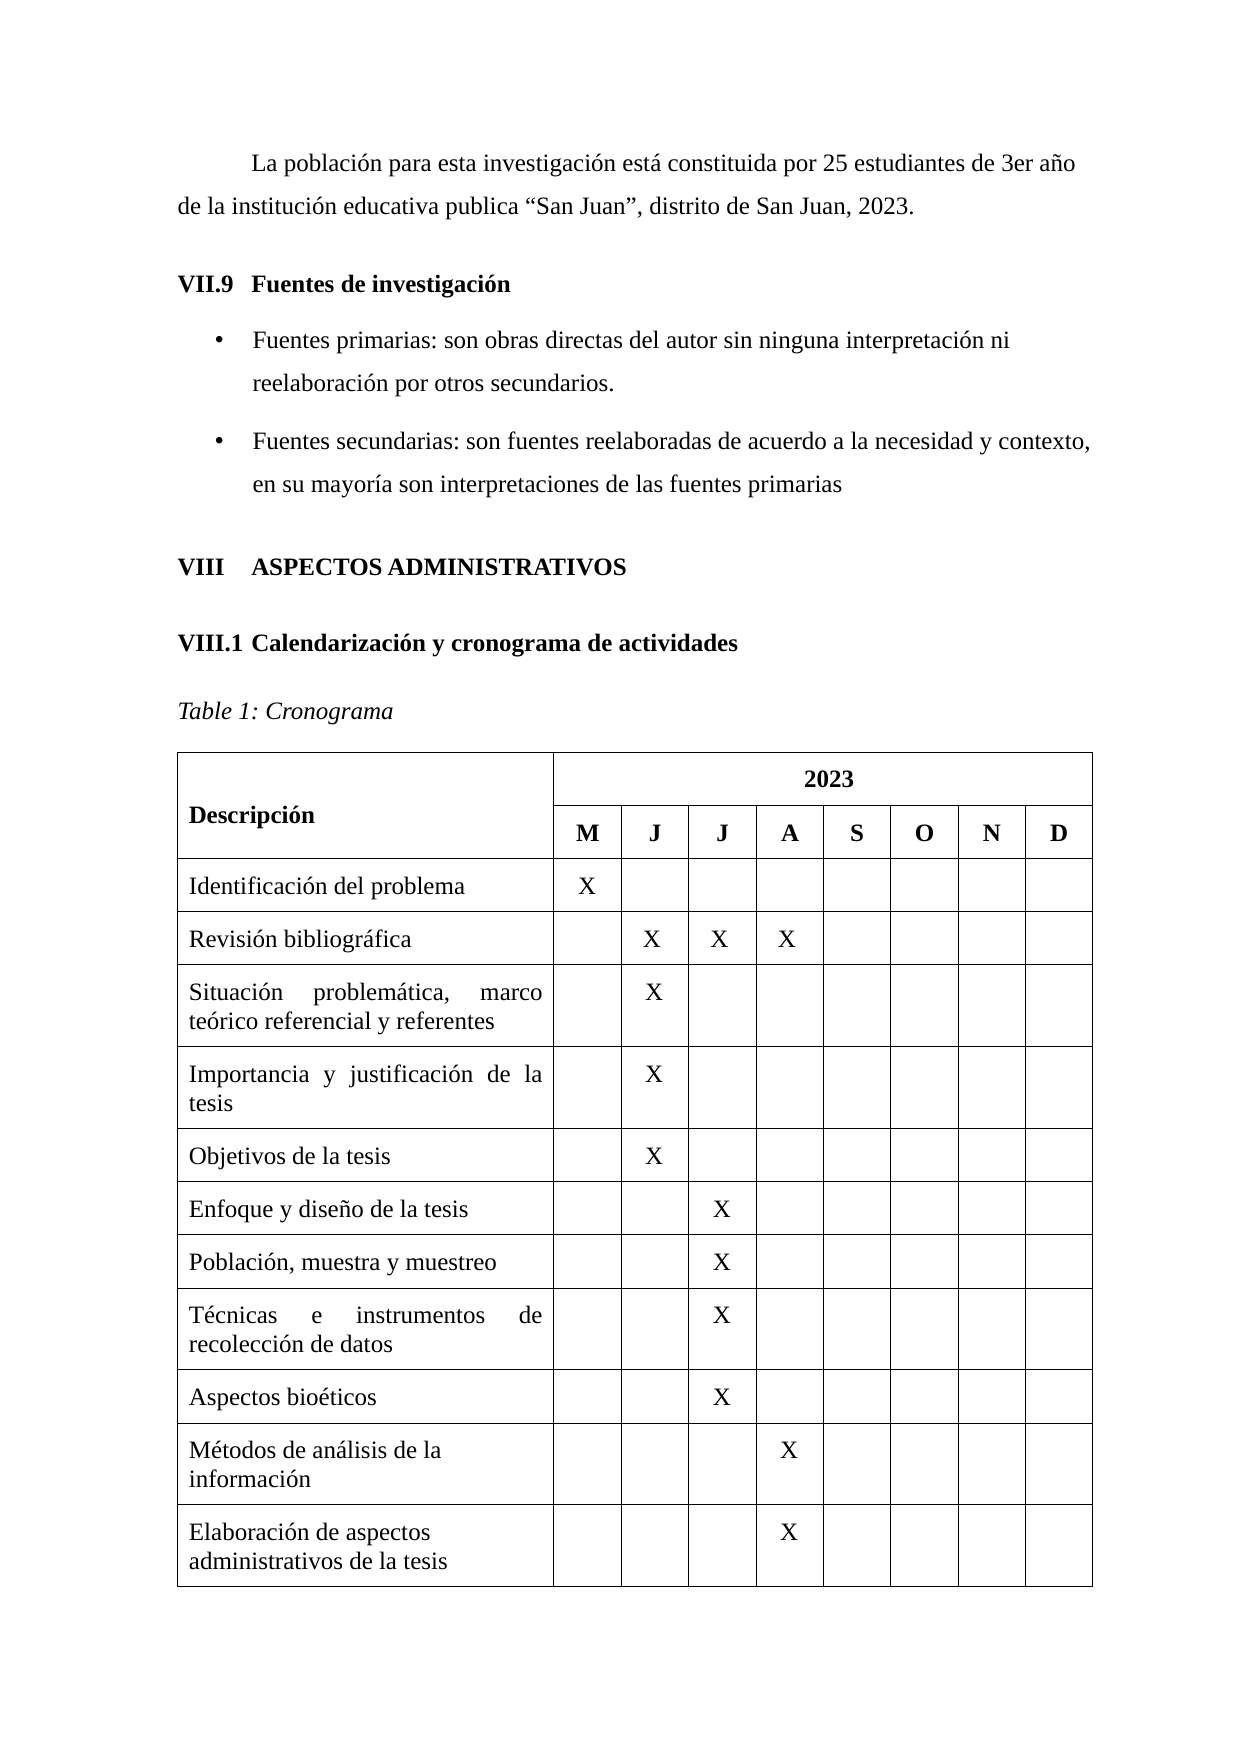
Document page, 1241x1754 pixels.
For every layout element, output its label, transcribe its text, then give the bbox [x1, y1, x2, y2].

table_cell [622, 1289, 688, 1369]
table_cell [689, 1047, 756, 1128]
table_cell J [622, 806, 688, 858]
table_cell Aspectos bioéticos [178, 1370, 553, 1422]
table_cell [622, 1505, 688, 1586]
table_cell [824, 912, 890, 964]
table_cell [891, 1289, 958, 1369]
table_cell X [554, 859, 621, 911]
table_cell [891, 1182, 958, 1234]
table_cell J [689, 806, 756, 858]
table_cell [554, 1235, 621, 1287]
table_cell Enfoque y diseño de la tesis [178, 1182, 553, 1234]
subtitle Calendarización y cronograma de actividades [177, 628, 1093, 657]
table_cell [554, 1047, 621, 1128]
table_cell X [757, 912, 823, 964]
table_cell [757, 1182, 823, 1234]
text La población para esta investigación está constituida por 25 estudiantes de 3er año de la institución educativa publica “San Juan”, distrito de San Juan, 2023. [177, 148, 1093, 219]
table_cell [1026, 965, 1092, 1046]
table_cell [1026, 1424, 1092, 1504]
text Table 1: Cronograma [177, 696, 1093, 725]
table_cell [891, 1047, 958, 1128]
subtitle Fuentes de investigación [177, 269, 1093, 298]
table_cell Elaboración de aspectos administrativos de la tesis [178, 1505, 553, 1586]
table_cell [622, 1424, 688, 1504]
table_cell [554, 1182, 621, 1234]
table_header 2023 [554, 753, 1092, 805]
table_cell [689, 1505, 756, 1586]
table_cell [959, 1047, 1025, 1128]
table_cell [689, 859, 756, 911]
table_cell [757, 859, 823, 911]
table_cell [554, 1129, 621, 1181]
table_cell [1026, 1047, 1092, 1128]
table_cell [959, 1235, 1025, 1287]
table_cell X [622, 965, 688, 1046]
table_cell [757, 965, 823, 1046]
table_cell [554, 965, 621, 1046]
table_cell Técnicas e instrumentos de recolección de datos [178, 1289, 553, 1369]
table_cell [959, 1424, 1025, 1504]
table_cell S [824, 806, 890, 858]
table_cell M [554, 806, 621, 858]
table_cell X [757, 1505, 823, 1586]
table_cell [1026, 912, 1092, 964]
table_cell [891, 1370, 958, 1422]
table_cell [1026, 1182, 1092, 1234]
table_cell [891, 1129, 958, 1181]
table_cell [757, 1129, 823, 1181]
list Fuentes secundarias: son fuentes reelaboradas de acuerdo a la necesidad y contexto, en su mayoría son interpretaciones de las fuentes primarias [215, 426, 1093, 498]
table_cell [622, 1235, 688, 1287]
table_cell [554, 1505, 621, 1586]
table_cell [689, 1129, 756, 1181]
table_cell [1026, 1129, 1092, 1181]
table_cell [757, 1370, 823, 1422]
list Fuentes primarias: son obras directas del autor sin ninguna interpretación ni reelaboración por otros secundarios. [215, 325, 1093, 397]
table_cell [757, 1047, 823, 1128]
table_cell Situación problemática, marco teórico referencial y referentes [178, 965, 553, 1046]
table_cell O [891, 806, 958, 858]
table_cell [1026, 1370, 1092, 1422]
table_cell [959, 1182, 1025, 1234]
table_cell [824, 1182, 890, 1234]
table_cell [824, 1424, 890, 1504]
subtitle ASPECTOS ADMINISTRATIVOS [177, 552, 1093, 580]
table_cell [824, 1289, 890, 1369]
table_cell [959, 1370, 1025, 1422]
table_cell [824, 1235, 890, 1287]
table_cell X [689, 1289, 756, 1369]
table_cell [959, 965, 1025, 1046]
table_cell [824, 1047, 890, 1128]
table_cell [891, 1505, 958, 1586]
table_cell X [757, 1424, 823, 1504]
table_cell [1026, 1235, 1092, 1287]
table_cell [959, 859, 1025, 911]
table_cell [959, 1289, 1025, 1369]
table_cell [891, 859, 958, 911]
table_cell [622, 1370, 688, 1422]
table_cell [1026, 1505, 1092, 1586]
table_cell Población, muestra y muestreo [178, 1235, 553, 1287]
table_cell [554, 1424, 621, 1504]
table_cell Importancia y justificación de la tesis [178, 1047, 553, 1128]
table_cell [689, 965, 756, 1046]
table_cell [891, 965, 958, 1046]
table_cell [824, 1370, 890, 1422]
table_cell X [689, 1182, 756, 1234]
table_cell [622, 859, 688, 911]
table_cell X [689, 1370, 756, 1422]
table_header Descripción [178, 753, 553, 858]
table_cell Identificación del problema [178, 859, 553, 911]
table_cell X [622, 912, 688, 964]
table_cell [622, 1182, 688, 1234]
table_cell [554, 1370, 621, 1422]
table_cell [959, 912, 1025, 964]
table_cell X [622, 1047, 688, 1128]
table_cell [1026, 859, 1092, 911]
table_cell [959, 1505, 1025, 1586]
table_cell [891, 1235, 958, 1287]
table_cell X [622, 1129, 688, 1181]
table_cell [757, 1235, 823, 1287]
table_cell D [1026, 806, 1092, 858]
table_cell [824, 965, 890, 1046]
table_cell [757, 1289, 823, 1369]
table_cell [824, 1129, 890, 1181]
table_cell A [757, 806, 823, 858]
table_cell [959, 1129, 1025, 1181]
table_cell [554, 1289, 621, 1369]
table_cell [891, 912, 958, 964]
table_cell X [689, 1235, 756, 1287]
table_cell [554, 912, 621, 964]
table_cell [824, 859, 890, 911]
table_cell Objetivos de la tesis [178, 1129, 553, 1181]
table_cell N [959, 806, 1025, 858]
table_cell Revisión bibliográfica [178, 912, 553, 964]
table_cell [1026, 1289, 1092, 1369]
table_cell [689, 1424, 756, 1504]
table_cell Métodos de análisis de la información [178, 1424, 553, 1504]
table_cell [891, 1424, 958, 1504]
table_cell [824, 1505, 890, 1586]
table_cell X [689, 912, 756, 964]
